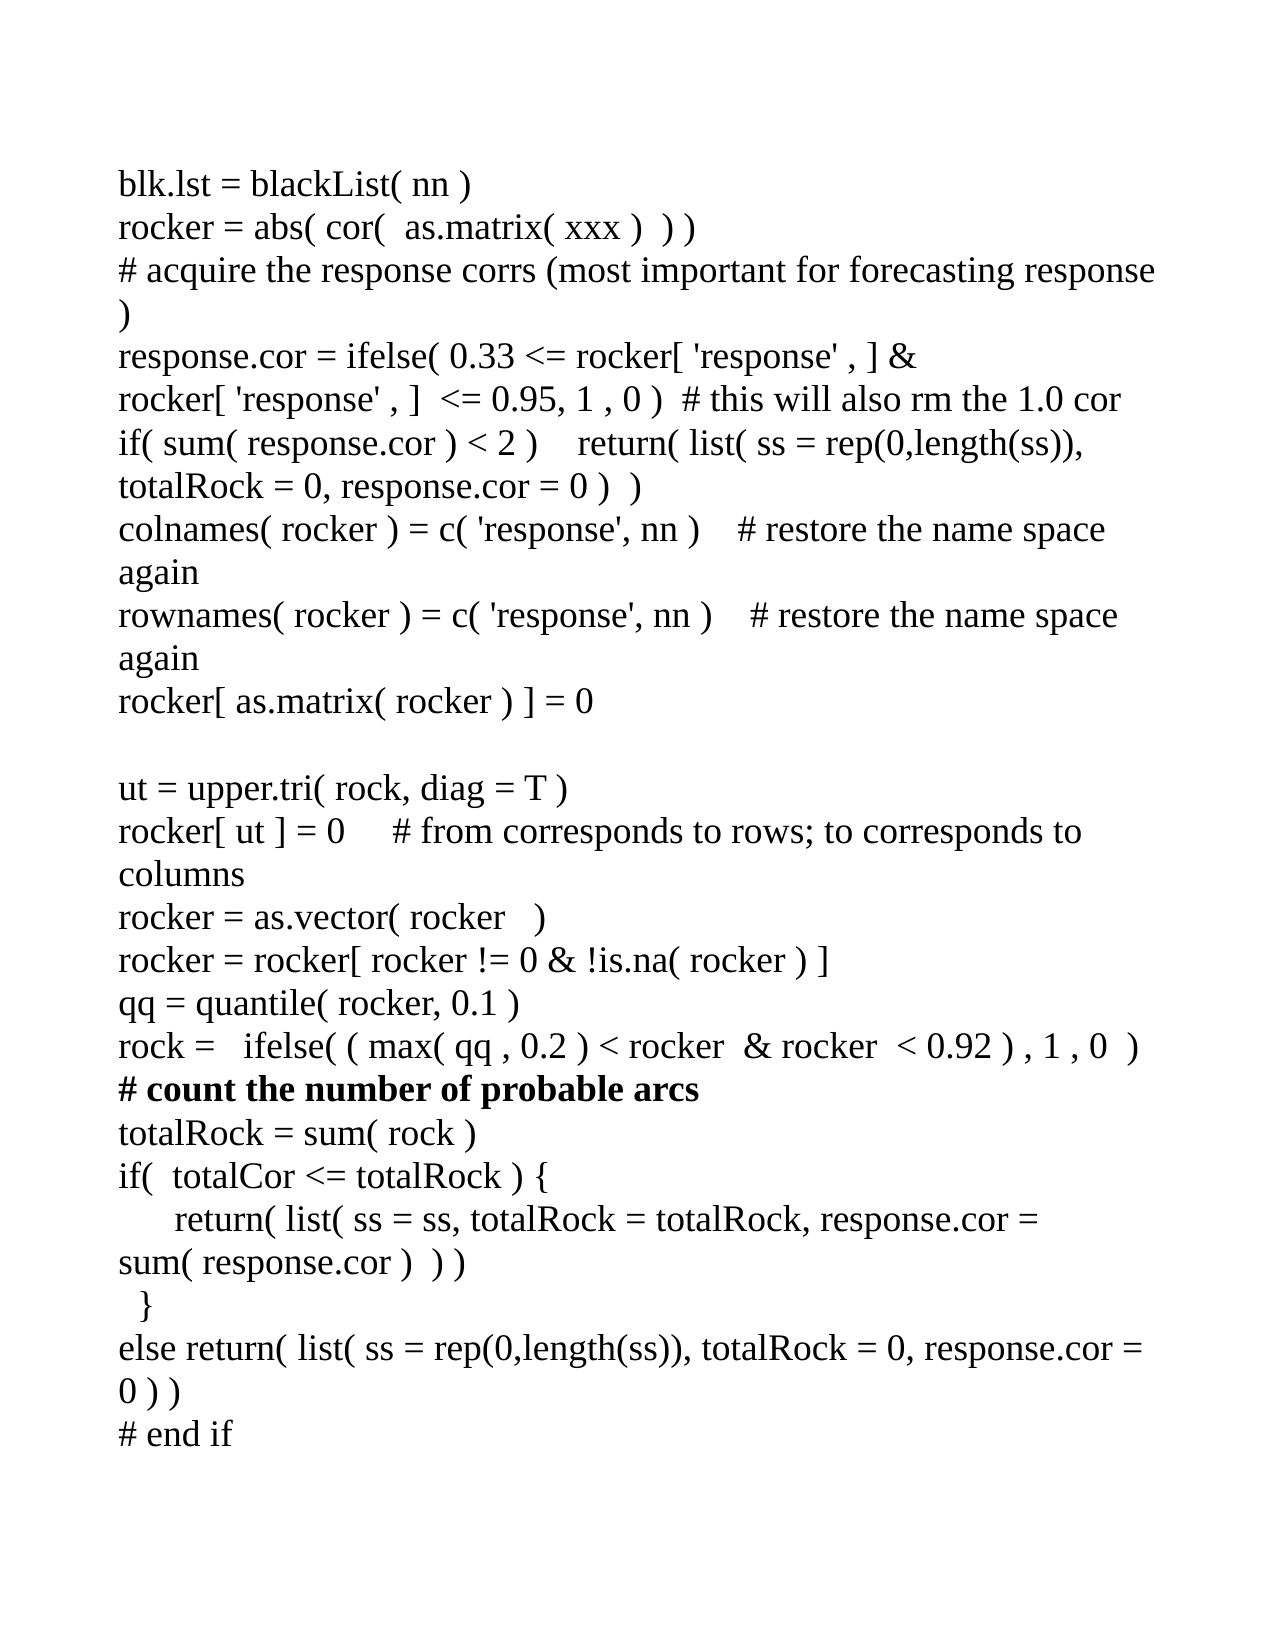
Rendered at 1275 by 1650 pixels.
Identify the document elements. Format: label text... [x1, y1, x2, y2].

text # count the number of probable arcs [118, 1067, 1157, 1110]
text totalRock = sum( rock ) [118, 1110, 1157, 1153]
text else return( list( ss = rep(0,length(ss)), totalRock = 0, response.cor = 0 ) ) [118, 1326, 1157, 1412]
text # acquire the response corrs (most important for forecasting response ) [118, 247, 1157, 334]
text rocker = rocker[ rocker != 0 & !is.na( rocker ) ] [118, 937, 1157, 981]
text } [118, 1282, 1157, 1326]
text return( list( ss = ss, totalRock = totalRock, response.cor = sum( response.cor ) ) ) [118, 1196, 1157, 1282]
text qq = quantile( rocker, 0.1 ) [118, 981, 1157, 1024]
text rocker = as.vector( rocker ) [118, 894, 1157, 937]
text response.cor = ifelse( 0.33 <= rocker[ 'response' , ] & rocker[ 'response' , ] <= 0.95, 1 , 0 ) # this will also rm the 1.0 cor [118, 334, 1157, 420]
text ut = upper.tri( rock, diag = T ) [118, 765, 1157, 808]
text rocker[ ut ] = 0 # from corresponds to rows; to corresponds to columns [118, 808, 1157, 894]
text if( sum( response.cor ) < 2 ) return( list( ss = rep(0,length(ss)), totalRock = 0, response.cor = 0 ) ) [118, 420, 1157, 506]
text rownames( rocker ) = c( 'response', nn ) # restore the name space again [118, 592, 1157, 679]
text rocker[ as.matrix( rocker ) ] = 0 [118, 679, 1157, 722]
text rocker = abs( cor( as.matrix( xxx ) ) ) [118, 204, 1157, 247]
text colnames( rocker ) = c( 'response', nn ) # restore the name space again [118, 506, 1157, 592]
text # end if [118, 1412, 1157, 1455]
text if( totalCor <= totalRock ) { [118, 1153, 1157, 1196]
text blk.lst = blackList( nn ) [118, 161, 1157, 204]
text rock = ifelse( ( max( qq , 0.2 ) < rocker & rocker < 0.92 ) , 1 , 0 ) [118, 1024, 1157, 1067]
